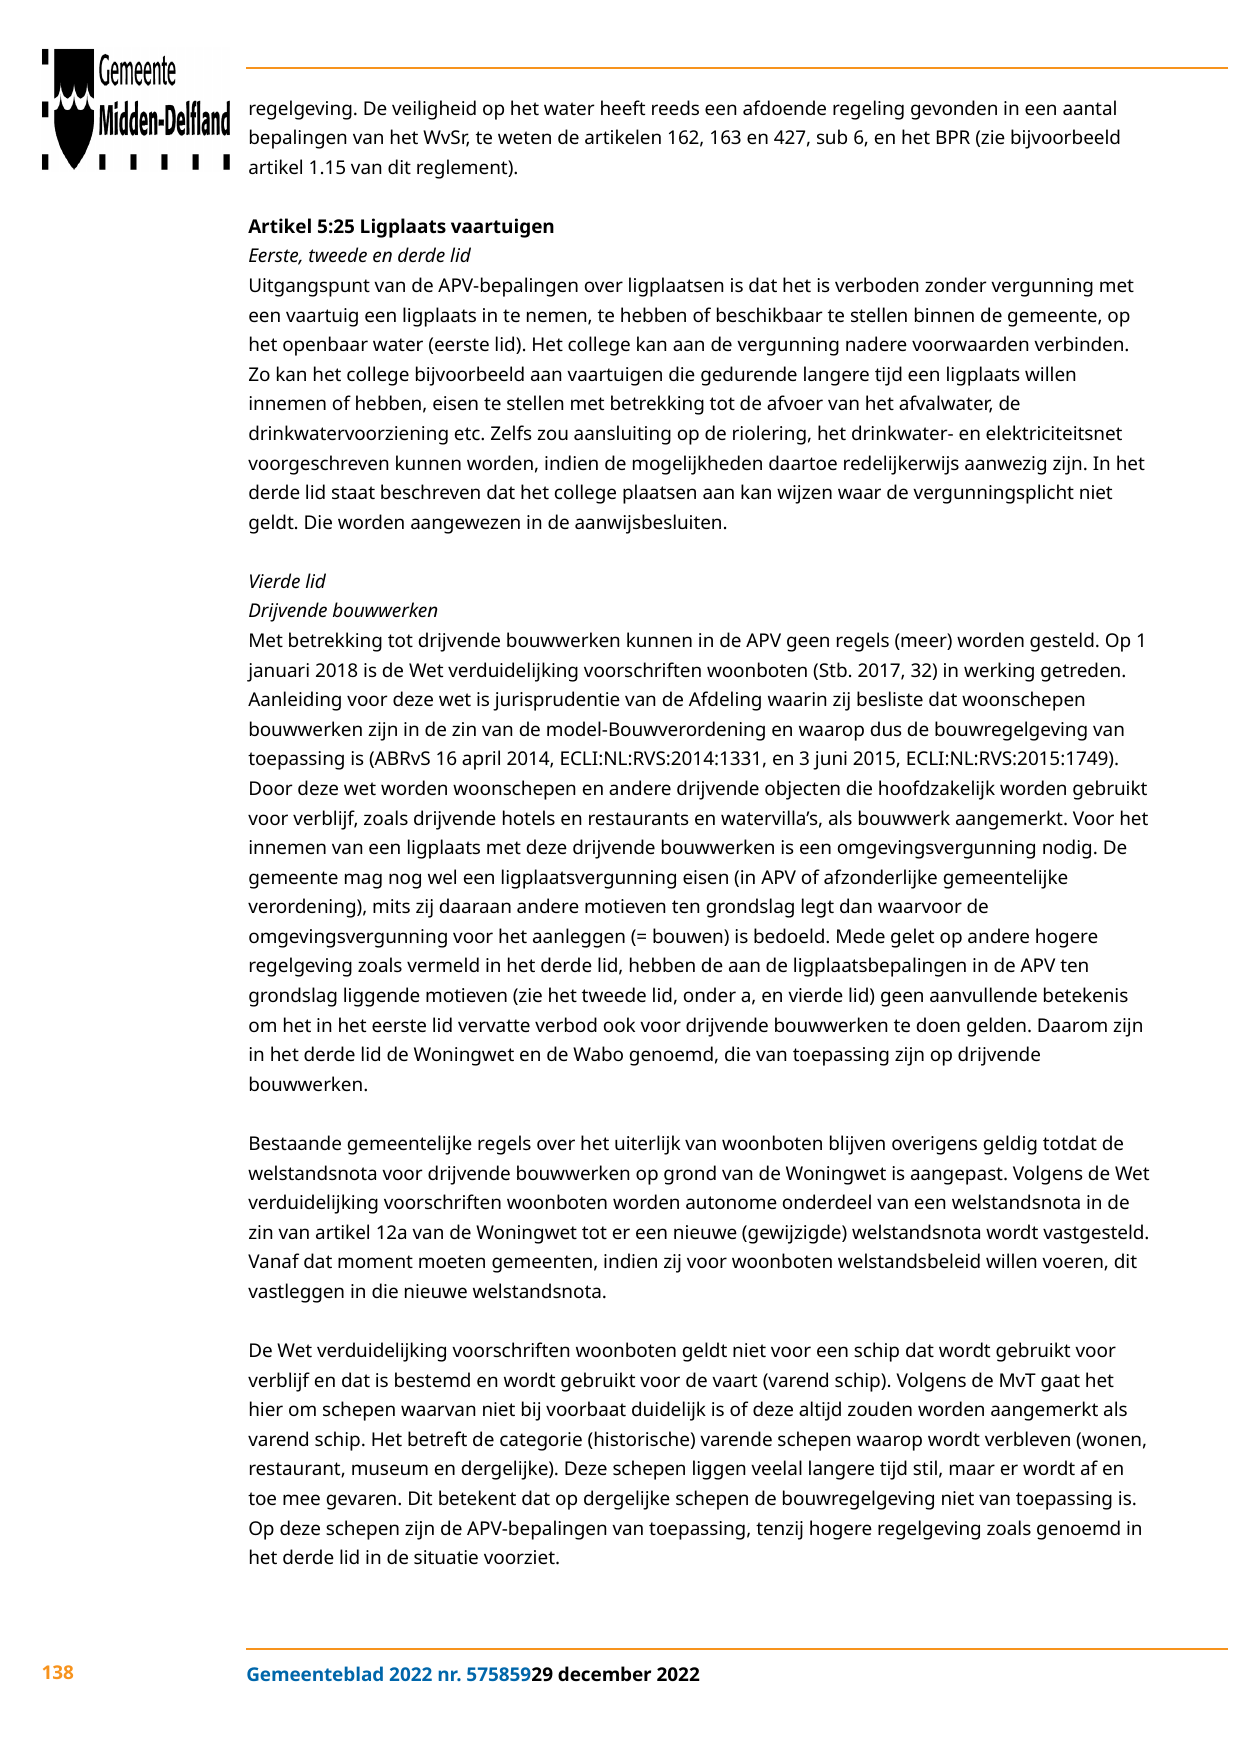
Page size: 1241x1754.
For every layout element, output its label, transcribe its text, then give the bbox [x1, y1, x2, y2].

text Uitgangspunt van de APV-bepalingen over ligplaatsen is dat het is verboden zonder vergunning met een vaartuig een ligplaats in te nemen, te hebben of beschikbaar te stellen binnen de gemeente, op het openbaar water (eerste lid). Het college kan aan de vergunning nadere voorwaarden verbinden. [248, 272, 1152, 357]
text regelgeving. De veiligheid op het water heeft reeds een afdoende regeling gevonden in een aantal bepalingen van het WvSr, te weten de artikelen 162, 163 en 427, sub 6, en het BPR (zie bijvoorbeeld artikel 1.15 van dit reglement). [248, 95, 1152, 180]
text Zo kan het college bijvoorbeeld aan vaartuigen die gedurende langere tijd een ligplaats willen innemen of hebben, eisen te stellen met betrekking tot de afvoer van het afvalwater, de drinkwatervoorziening etc. Zelfs zou aansluiting op de riolering, het drinkwater- en elektriciteitsnet voorgeschreven kunnen worden, indien de mogelijkheden daartoe redelijkerwijs aanwezig zijn. In het derde lid staat beschreven dat het college plaatsen aan kan wijzen waar de vergunningsplicht niet geldt. Die worden aangewezen in de aanwijsbesluiten. [248, 361, 1152, 535]
text Met betrekking tot drijvende bouwwerken kunnen in de APV geen regels (meer) worden gesteld. Op 1 januari 2018 is de Wet verduidelijking voorschriften woonboten (Stb. 2017, 32) in werking getreden. Aanleiding voor deze wet is jurisprudentie van de Afdeling waarin zij besliste dat woonschepen bouwwerken zijn in de zin van de model-Bouwverordening en waarop dus de bouwregelgeving van toepassing is (ABRvS 16 april 2014, ECLI:NL:RVS:2014:1331, en 3 juni 2015, ECLI:NL:RVS:2015:1749). Door deze wet worden woonschepen en andere drijvende objecten die hoofdzakelijk worden gebruikt voor verblijf, zoals drijvende hotels en restaurants en watervilla’s, als bouwwerk aangemerkt. Voor het innemen van een ligplaats met deze drijvende bouwwerken is een omgevingsvergunning nodig. De gemeente mag nog wel een ligplaatsvergunning eisen (in APV of afzonderlijke gemeentelijke verordening), mits zij daaraan andere motieven ten grondslag legt dan waarvoor de omgevingsvergunning voor het aanleggen (= bouwen) is bedoeld. Mede gelet op andere hogere regelgeving zoals vermeld in het derde lid, hebben de aan de ligplaatsbepalingen in de APV ten grondslag liggende motieven (zie het tweede lid, onder a, en vierde lid) geen aanvullende betekenis om het in het eerste lid vervatte verbod ook voor drijvende bouwwerken te doen gelden. Daarom zijn in het derde lid de Woningwet en de Wabo genoemd, die van toepassing zijn op drijvende bouwwerken. [248, 627, 1152, 1097]
picture [41, 47, 231, 172]
text Vierde lid [248, 568, 1152, 594]
text Eerste, tweede en derde lid [248, 243, 1152, 268]
text Artikel 5:25 Ligplaats vaartuigen [248, 213, 1152, 239]
text Bestaande gemeentelijke regels over het uiterlijk van woonboten blijven overigens geldig totdat de welstandsnota voor drijvende bouwwerken op grond van de Woningwet is aangepast. Volgens de Wet verduidelijking voorschriften woonboten worden autonome onderdeel van een welstandsnota in de zin van artikel 12a van de Woningwet tot er een nieuwe (gewijzigde) welstandsnota wordt vastgesteld. Vanaf dat moment moeten gemeenten, indien zij voor woonboten welstandsbeleid willen voeren, dit vastleggen in die nieuwe welstandsnota. [248, 1130, 1152, 1304]
text De Wet verduidelijking voorschriften woonboten geldt niet voor een schip dat wordt gebruikt voor verblijf en dat is bestemd en wordt gebruikt voor de vaart (varend schip). Volgens de MvT gaat het hier om schepen waarvan niet bij voorbaat duidelijk is of deze altijd zouden worden aangemerkt als varend schip. Het betreft de categorie (historische) varende schepen waarop wordt verbleven (wonen, restaurant, museum en dergelijke). Deze schepen liggen veelal langere tijd stil, maar er wordt af en toe mee gevaren. Dit betekent dat op dergelijke schepen de bouwregelgeving niet van toepassing is. Op deze schepen zijn de APV-bepalingen van toepassing, tenzij hogere regelgeving zoals genoemd in het derde lid in de situatie voorziet. [248, 1337, 1152, 1570]
text Drijvende bouwwerken [248, 598, 1152, 623]
